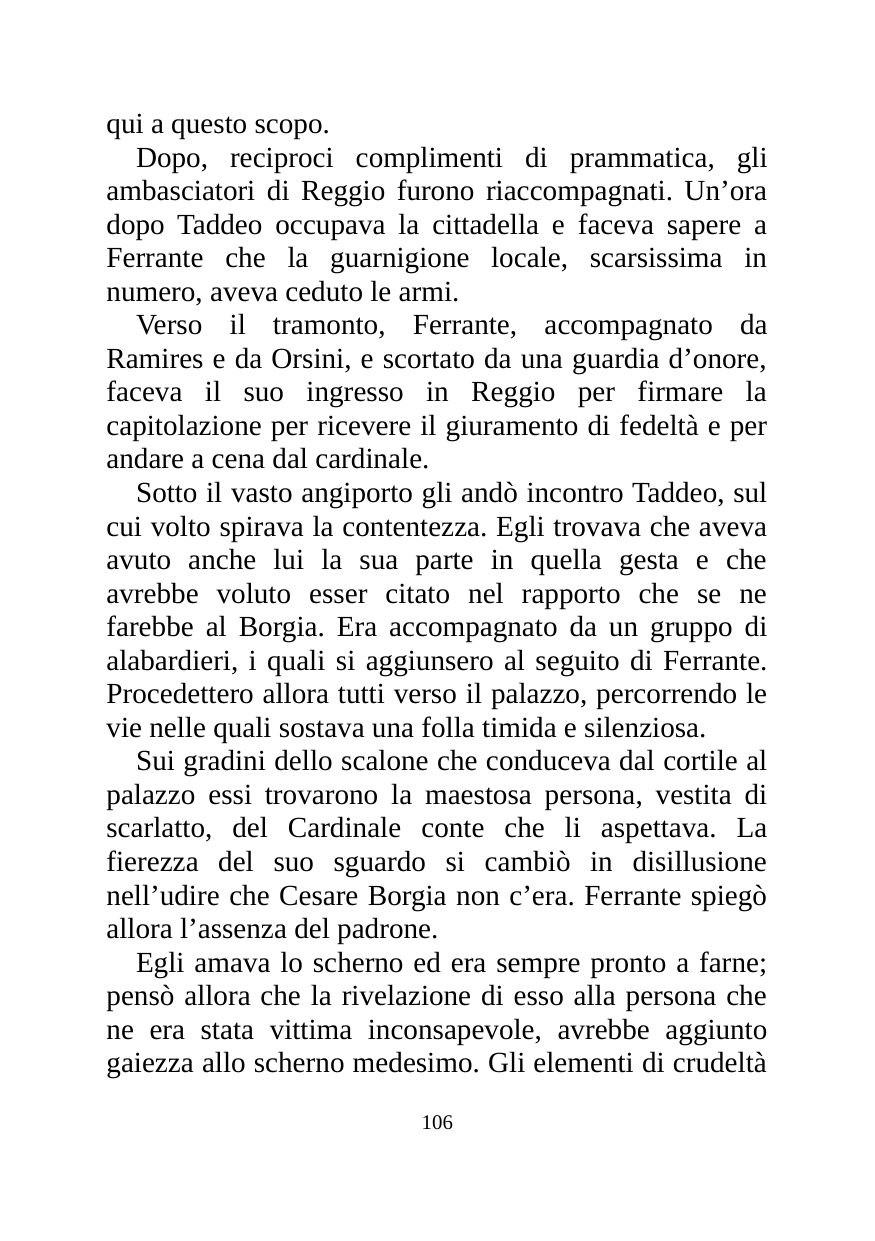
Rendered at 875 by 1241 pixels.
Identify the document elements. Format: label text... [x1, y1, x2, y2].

text Sotto il vasto angiporto gli andò incontro Taddeo, sul cui volto spirava la contentezza. Egli trovava che aveva avuto anche lui la sua parte in quella gesta e che avrebbe voluto esser citato nel rapporto che se ne farebbe al Borgia. Era accompagnato da un gruppo di alabardieri, i quali si aggiunsero al seguito di Ferrante. Procedettero allora tutti verso il palazzo, percorrendo le vie nelle quali sostava una folla timida e silenziosa. [106, 475, 768, 743]
text Sui gradini dello scalone che conduceva dal cortile al palazzo essi trovarono la maestosa persona, vestita di scarlatto, del Cardinale conte che li aspettava. La fierezza del suo sguardo si cambiò in disillusione nell’udire che Cesare Borgia non c’era. Ferrante spiegò allora l’assenza del padrone. [106, 743, 768, 945]
text qui a questo scopo. [106, 106, 768, 140]
text Verso il tramonto, Ferrante, accompagnato da Ramires e da Orsini, e scortato da una guardia d’onore, faceva il suo ingresso in Reggio per firmare la capitolazione per ricevere il giuramento di fedeltà e per andare a cena dal cardinale. [106, 307, 768, 475]
text Egli amava lo scherno ed era sempre pronto a farne; pensò allora che la rivelazione di esso alla persona che ne era stata vittima inconsapevole, avrebbe aggiunto gaiezza allo scherno medesimo. Gli elementi di crudeltà [106, 945, 768, 1079]
text Dopo, reciproci complimenti di prammatica, gli ambasciatori di Reggio furono riaccompagnati. Un’ora dopo Taddeo occupava la cittadella e faceva sapere a Ferrante che la guarnigione locale, scarsissima in numero, aveva ceduto le armi. [106, 140, 768, 307]
